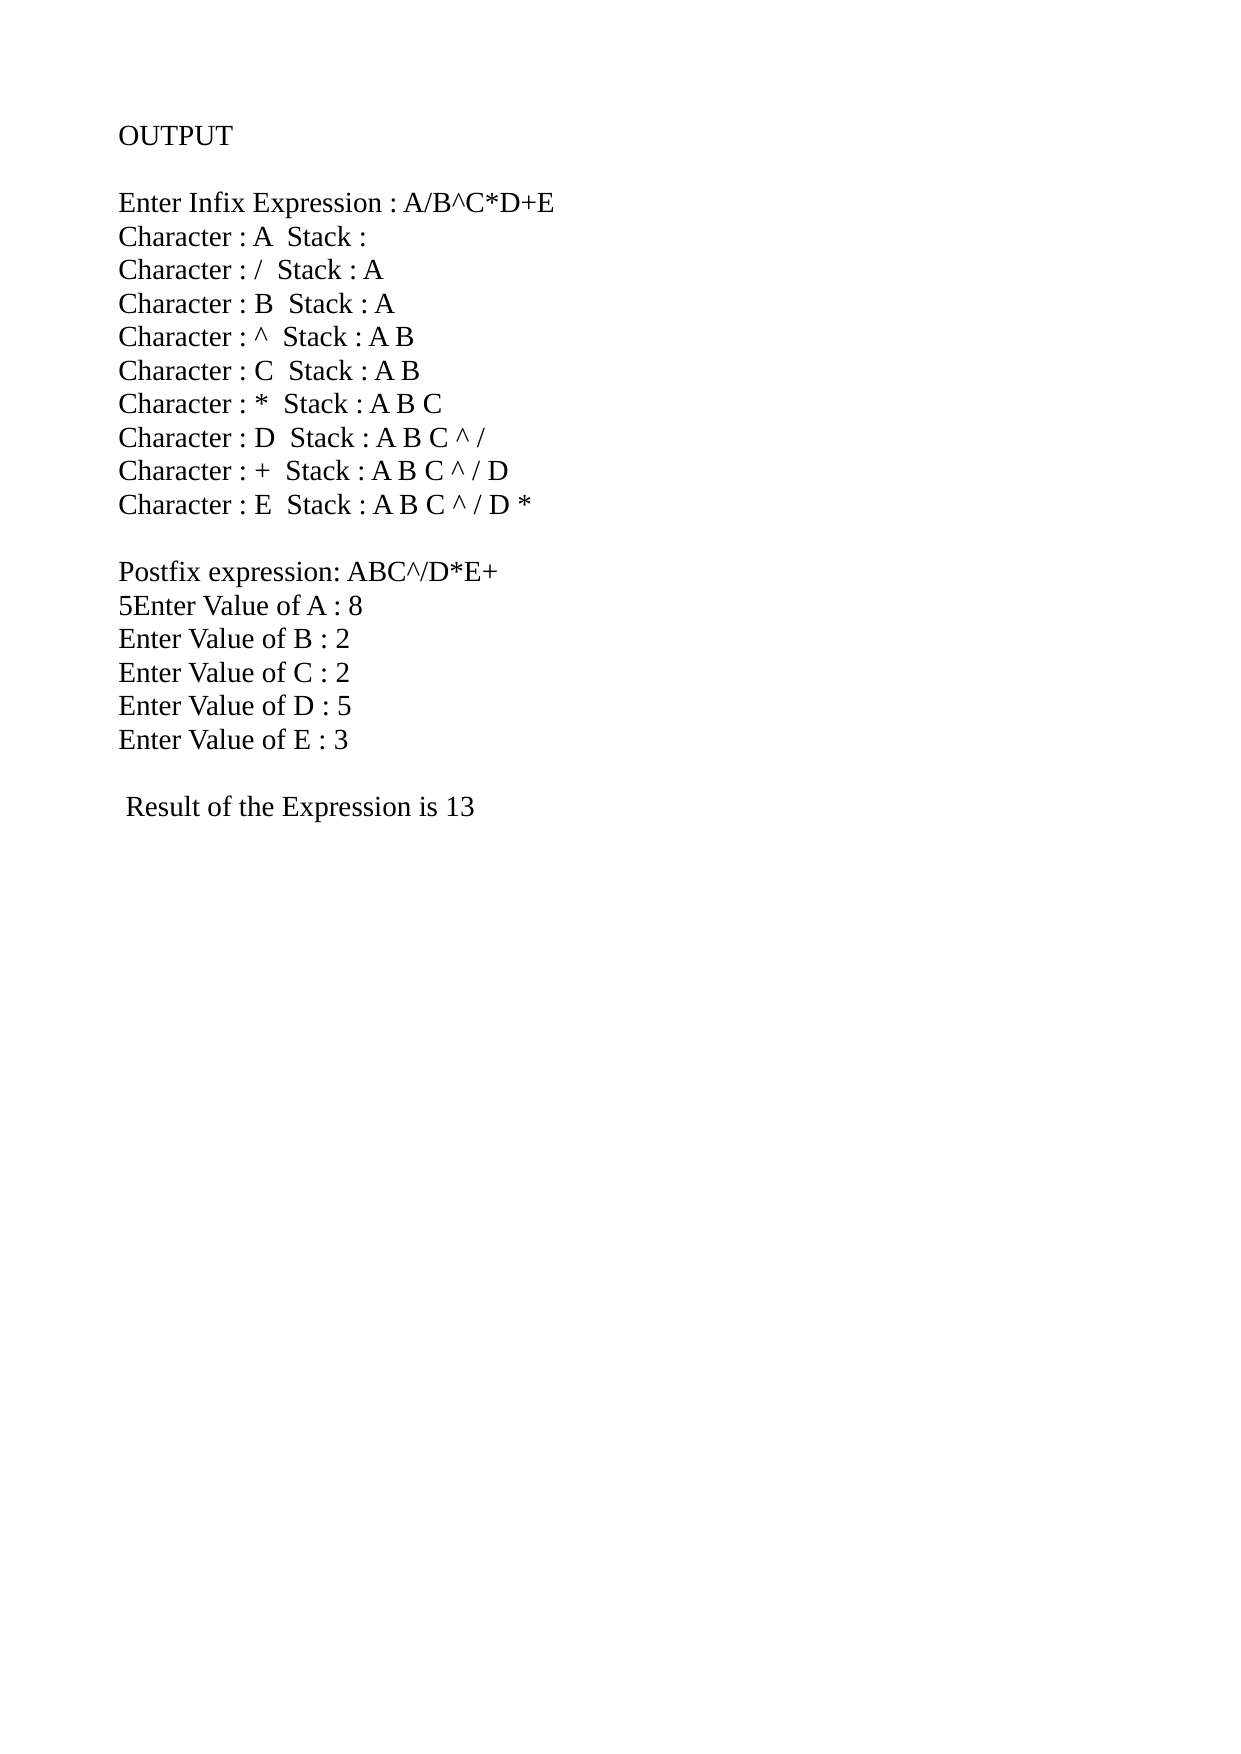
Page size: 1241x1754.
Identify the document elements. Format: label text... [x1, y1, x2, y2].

text Enter Value of B : 2 [118, 621, 1122, 655]
text Character : + Stack : A B C ^ / D [118, 453, 1122, 487]
text Postfix expression: ABC^/D*E+ [118, 554, 1122, 588]
text Character : / Stack : A [118, 252, 1122, 286]
text Character : * Stack : A B C [118, 386, 1122, 420]
text Character : ^ Stack : A B [118, 319, 1122, 353]
text Enter Infix Expression : A/B^C*D+E [118, 185, 1122, 219]
text 5Enter Value of A : 8 [118, 588, 1122, 621]
text Enter Value of D : 5 [118, 688, 1122, 722]
text Character : E Stack : A B C ^ / D * [118, 487, 1122, 521]
text Character : D Stack : A B C ^ / [118, 420, 1122, 453]
text Result of the Expression is 13 [118, 789, 1122, 822]
text Enter Value of E : 3 [118, 722, 1122, 755]
text Character : A Stack : [118, 219, 1122, 252]
text Character : B Stack : A [118, 286, 1122, 319]
text Character : C Stack : A B [118, 353, 1122, 386]
text OUTPUT [118, 118, 1122, 152]
text Enter Value of C : 2 [118, 655, 1122, 688]
